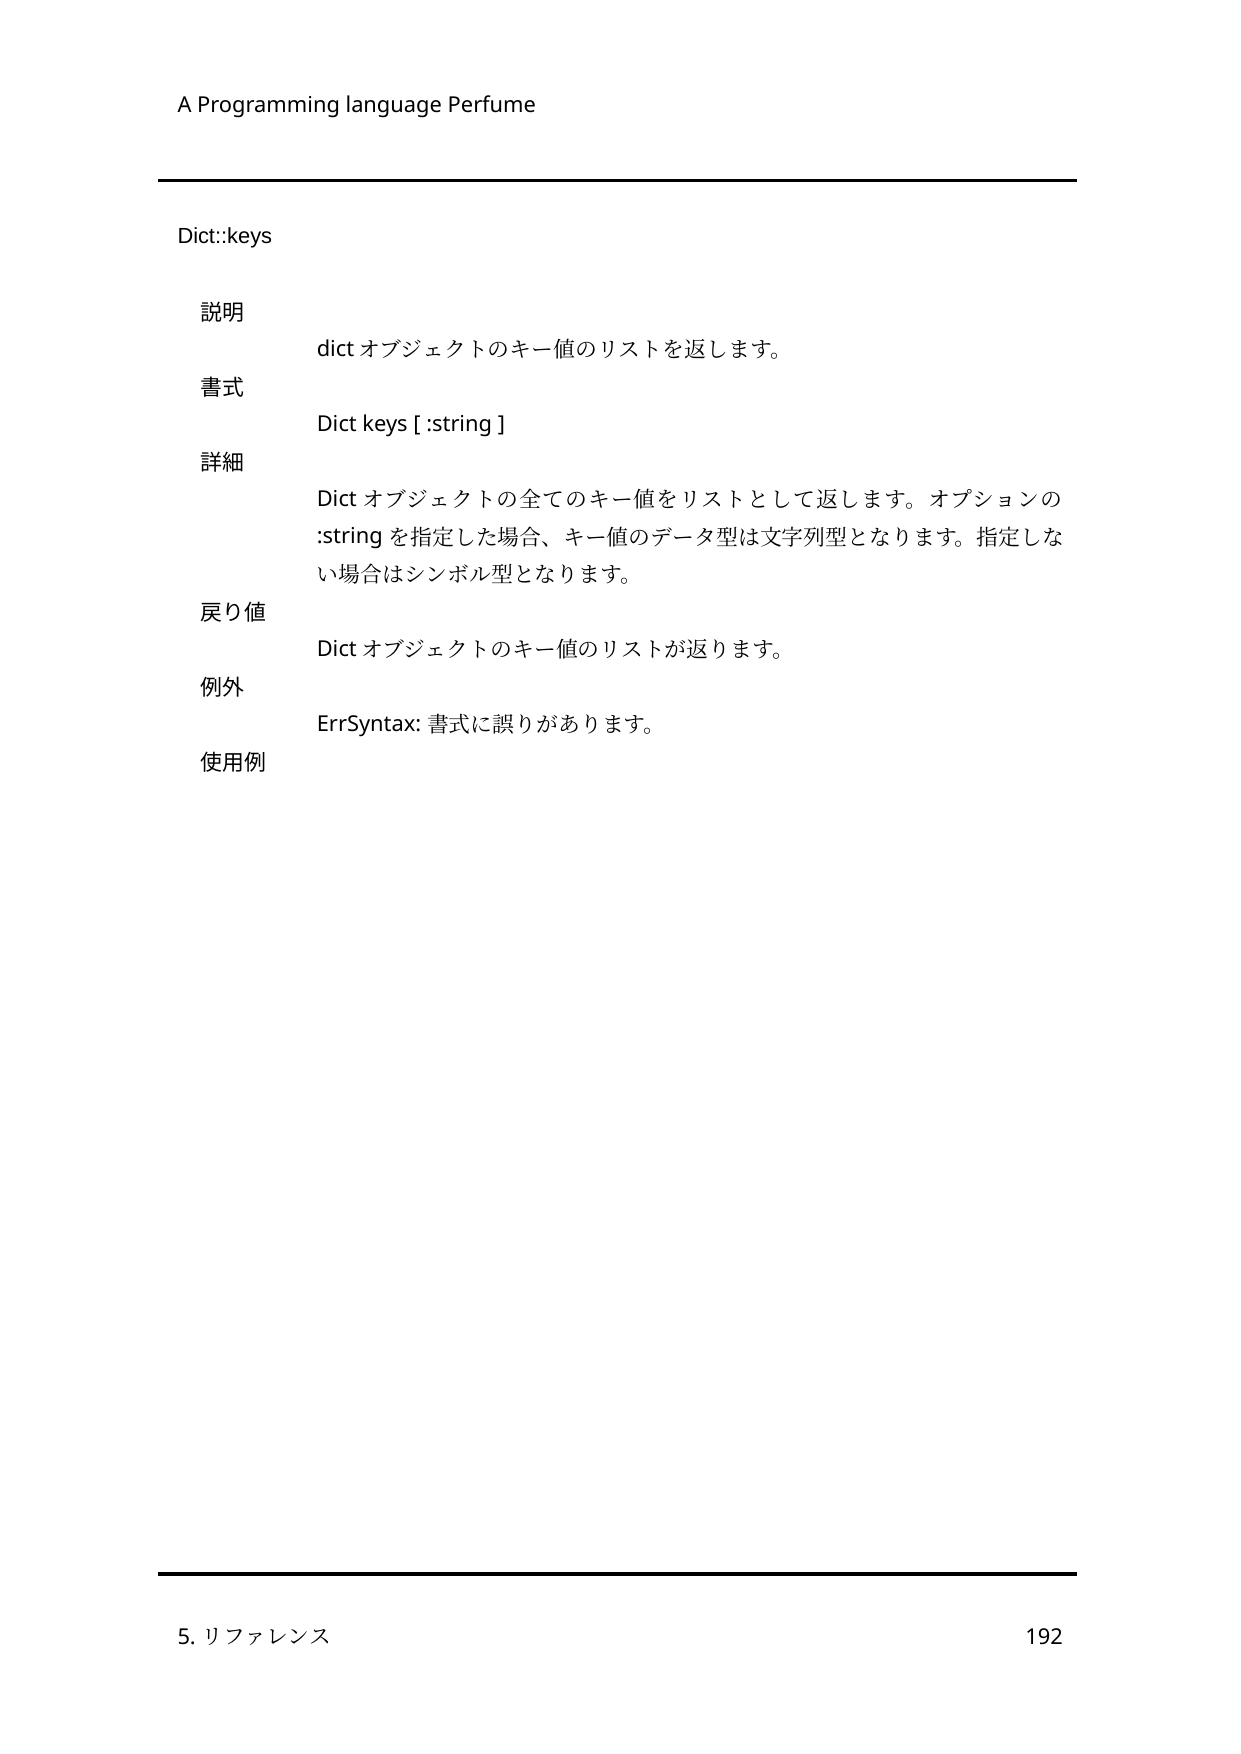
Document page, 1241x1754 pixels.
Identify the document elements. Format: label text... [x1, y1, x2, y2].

table_header dictオブジェクトのキー値のリストを返します。 [317, 292, 1063, 367]
table_cell Dictオブジェクトの全てのキー値をリストとして返します。オプションの :string を指定した場合、キー値のデータ型は文字列型となります。指定しない場合はシンボル型となります。 [317, 442, 1063, 592]
table_cell 使用例 [200, 742, 317, 817]
table_cell 書式 [200, 367, 317, 442]
table_cell 例外 [200, 667, 317, 742]
table_cell ErrSyntax: 書式に誤りがあります。 [317, 667, 1063, 742]
table_header 説明 [200, 292, 317, 367]
table_cell Dict keys [ :string ] [317, 367, 1063, 442]
table_cell 戻り値 [200, 592, 317, 667]
table_cell [317, 742, 1063, 817]
table_cell Dictオブジェクトのキー値のリストが返ります。 [317, 592, 1063, 667]
table_cell 詳細 [200, 442, 317, 592]
subtitle Dict::keys [177, 217, 1063, 254]
